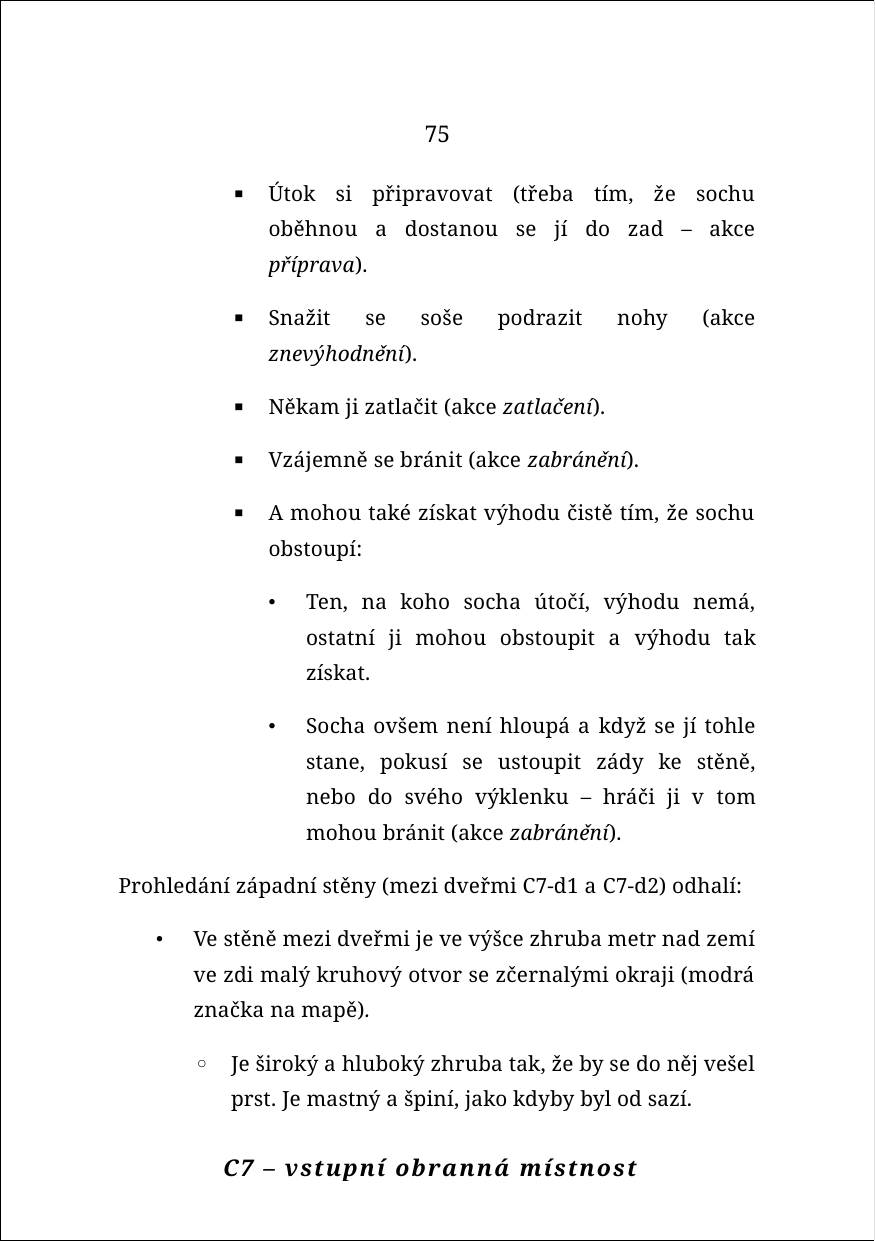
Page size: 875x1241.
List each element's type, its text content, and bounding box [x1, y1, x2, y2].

text Prohledání západní stěny (mezi dveřmi C7-d1 a⁠ C7-d2) odhalí: [118, 871, 756, 900]
list Snažit se soše podrazit nohy (akce znevýhodnění). [231, 303, 756, 367]
list Je široký a⁠ hluboký zhruba tak, že by se do něj vešel prst. Je mastný a⁠ špiní, jako kdyby byl od sazí. [193, 1049, 756, 1113]
list Někam ji zatlačit (akce zatlačení). [231, 392, 756, 420]
list Vzájemně se bránit (akce zabránění). [231, 445, 756, 474]
list Útok si připravovat (třeba tím, že sochu oběhnou a⁠ dostanou se jí do zad – akce příprava). [231, 179, 756, 278]
list Ve stěně mezi dveřmi je ve výšce zhruba metr nad zemí ve zdi malý kruhový otvor se zčernalými okraji (modrá značka na mapě). [156, 924, 756, 1024]
list Socha ovšem není hloupá a⁠ když se jí tohle stane, pokusí se ustoupit zády ke stěně, nebo do svého výklenku – hráči ji v⁠ tom mohou bránit (akce zabránění). [268, 711, 756, 846]
list A⁠ mohou také získat výhodu čistě tím, že sochu obstoupí: [231, 498, 756, 562]
list Ten, na koho socha útočí, výhodu nemá, ostatní ji mohou obstoupit a⁠ výhodu tak získat. [268, 587, 756, 687]
